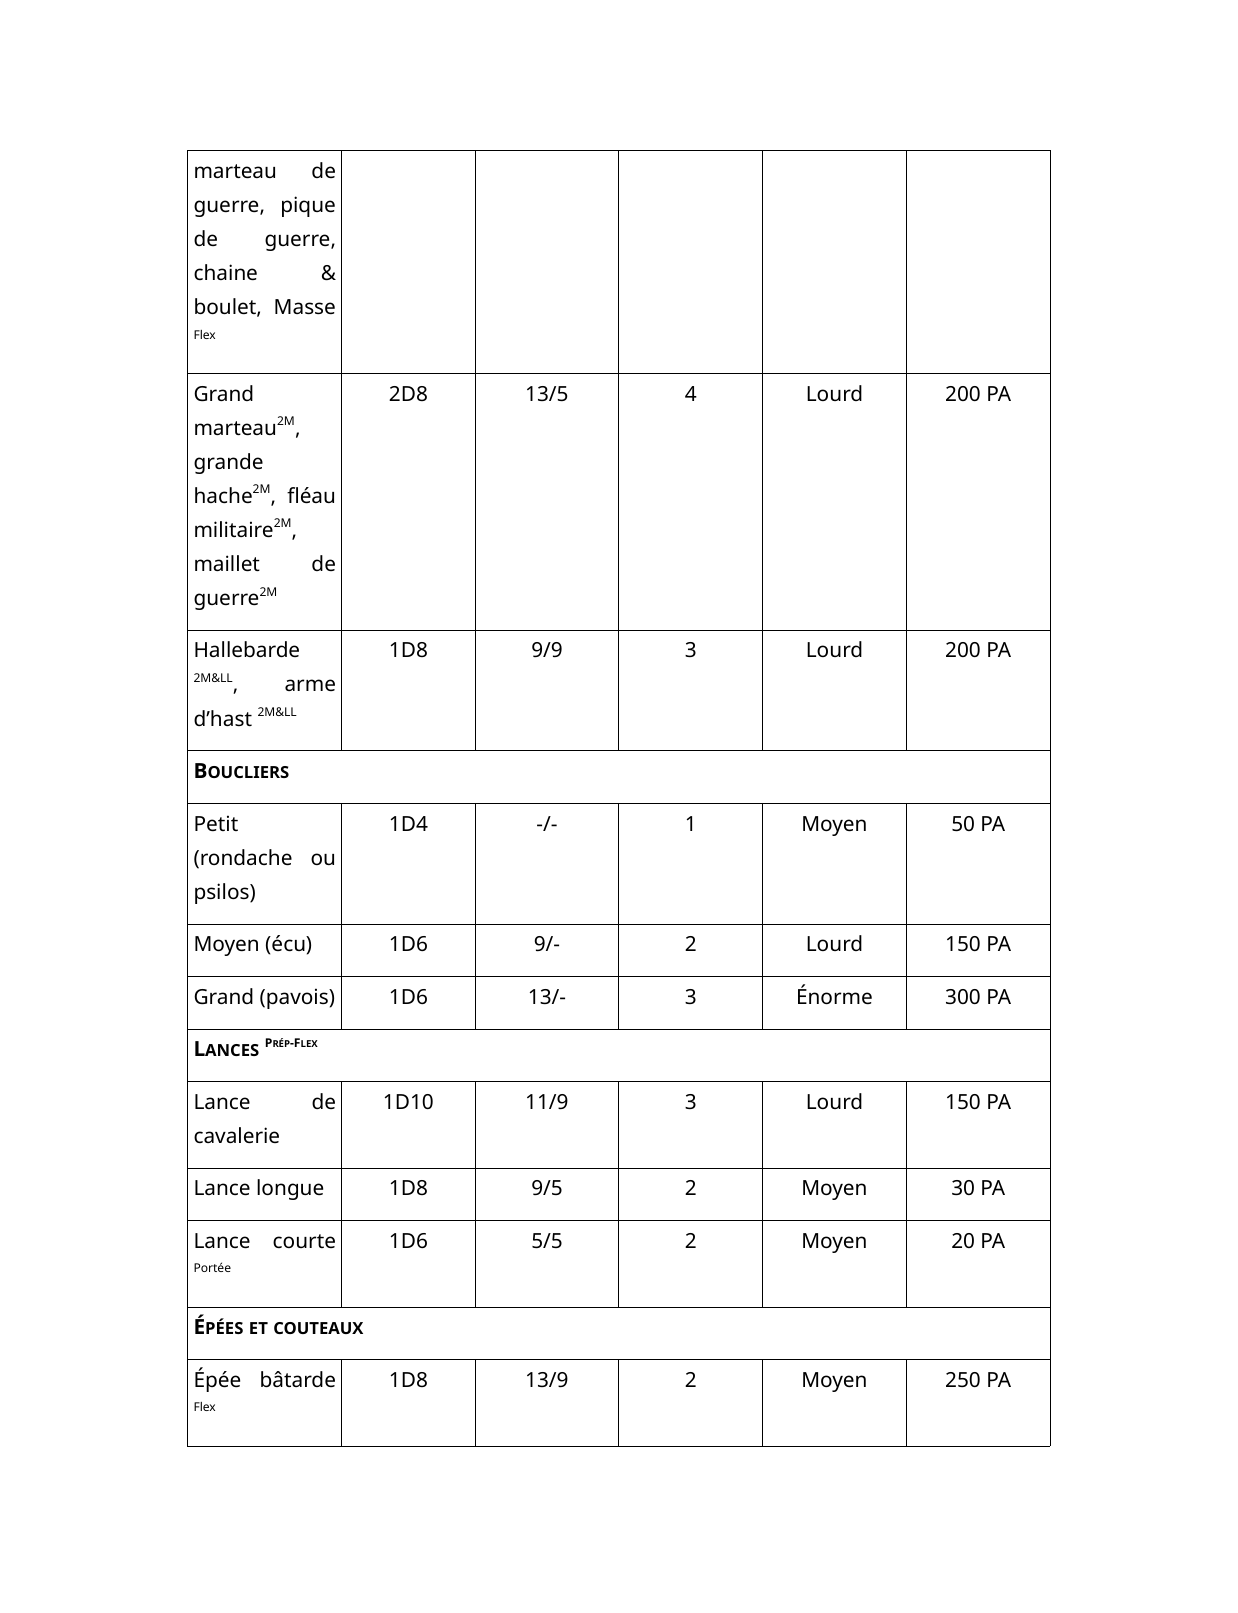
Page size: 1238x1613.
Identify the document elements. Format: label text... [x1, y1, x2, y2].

table_cell Moyen (écu) [188, 925, 341, 976]
table_cell Petit (rondache ou psilos) [188, 804, 341, 923]
table_cell 2 [619, 1169, 762, 1220]
table_cell 9/- [476, 925, 618, 976]
table_cell 3 [619, 1082, 762, 1167]
table_cell 1D8 [342, 1169, 475, 1220]
table_cell Moyen [763, 1360, 906, 1446]
table_cell 13/5 [476, 374, 618, 630]
table_cell 9/9 [476, 631, 618, 750]
table_cell 2D8 [342, 374, 475, 630]
table_cell 30 PA [907, 1169, 1050, 1220]
table_cell Énorme [763, 977, 906, 1028]
table_cell 4 [619, 374, 762, 630]
table_cell 11/9 [476, 1082, 618, 1167]
table_cell 200 PA [907, 631, 1050, 750]
table_cell [476, 151, 618, 373]
table_cell 1D8 [342, 631, 475, 750]
table_cell [763, 151, 906, 373]
table_cell 13/- [476, 977, 618, 1028]
table_cell 2 [619, 925, 762, 976]
table_cell Épées et couteaux [188, 1308, 1050, 1359]
table_cell Lance courte Portée [188, 1221, 341, 1307]
table_cell 200 PA [907, 374, 1050, 630]
table_cell Grand marteau2M, grande hache2M, fléau militaire2M, maillet de guerre2M [188, 374, 341, 630]
table_cell 9/5 [476, 1169, 618, 1220]
table_cell 250 PA [907, 1360, 1050, 1446]
table_cell 1 [619, 804, 762, 923]
table_cell Lourd [763, 631, 906, 750]
table_cell 1D8 [342, 1360, 475, 1446]
table_cell 50 PA [907, 804, 1050, 923]
table_cell Moyen [763, 1169, 906, 1220]
table_cell 3 [619, 631, 762, 750]
table_cell 1D10 [342, 1082, 475, 1167]
table_cell 1D4 [342, 804, 475, 923]
table_cell 2 [619, 1360, 762, 1446]
table_cell [342, 151, 475, 373]
table_cell Hallebarde 2M&LL, arme d’hast 2M&LL [188, 631, 341, 750]
table_cell 1D6 [342, 1221, 475, 1307]
table_cell Moyen [763, 804, 906, 923]
table_cell Moyen [763, 1221, 906, 1307]
table_cell 150 PA [907, 1082, 1050, 1167]
table_cell 3 [619, 977, 762, 1028]
table_cell Épée bâtarde Flex [188, 1360, 341, 1446]
table_cell Grand (pavois) [188, 977, 341, 1028]
table_cell Boucliers [188, 751, 1050, 803]
table_cell Lance de cavalerie [188, 1082, 341, 1167]
table_cell [619, 151, 762, 373]
table_cell 2 [619, 1221, 762, 1307]
table_cell 1D6 [342, 925, 475, 976]
table_cell 1D6 [342, 977, 475, 1028]
table_cell Lance longue [188, 1169, 341, 1220]
table_cell Lourd [763, 1082, 906, 1167]
table_cell Lourd [763, 374, 906, 630]
table_cell 13/9 [476, 1360, 618, 1446]
table_cell 150 PA [907, 925, 1050, 976]
table_cell 20 PA [907, 1221, 1050, 1307]
table_cell marteau de guerre, pique de guerre, chaine & boulet, Masse Flex [188, 151, 341, 373]
table_cell Lourd [763, 925, 906, 976]
table_cell 5/5 [476, 1221, 618, 1307]
table_cell 300 PA [907, 977, 1050, 1028]
table_cell -/- [476, 804, 618, 923]
table_cell Lances Prép-Flex [188, 1030, 1050, 1081]
table_cell [907, 151, 1050, 373]
